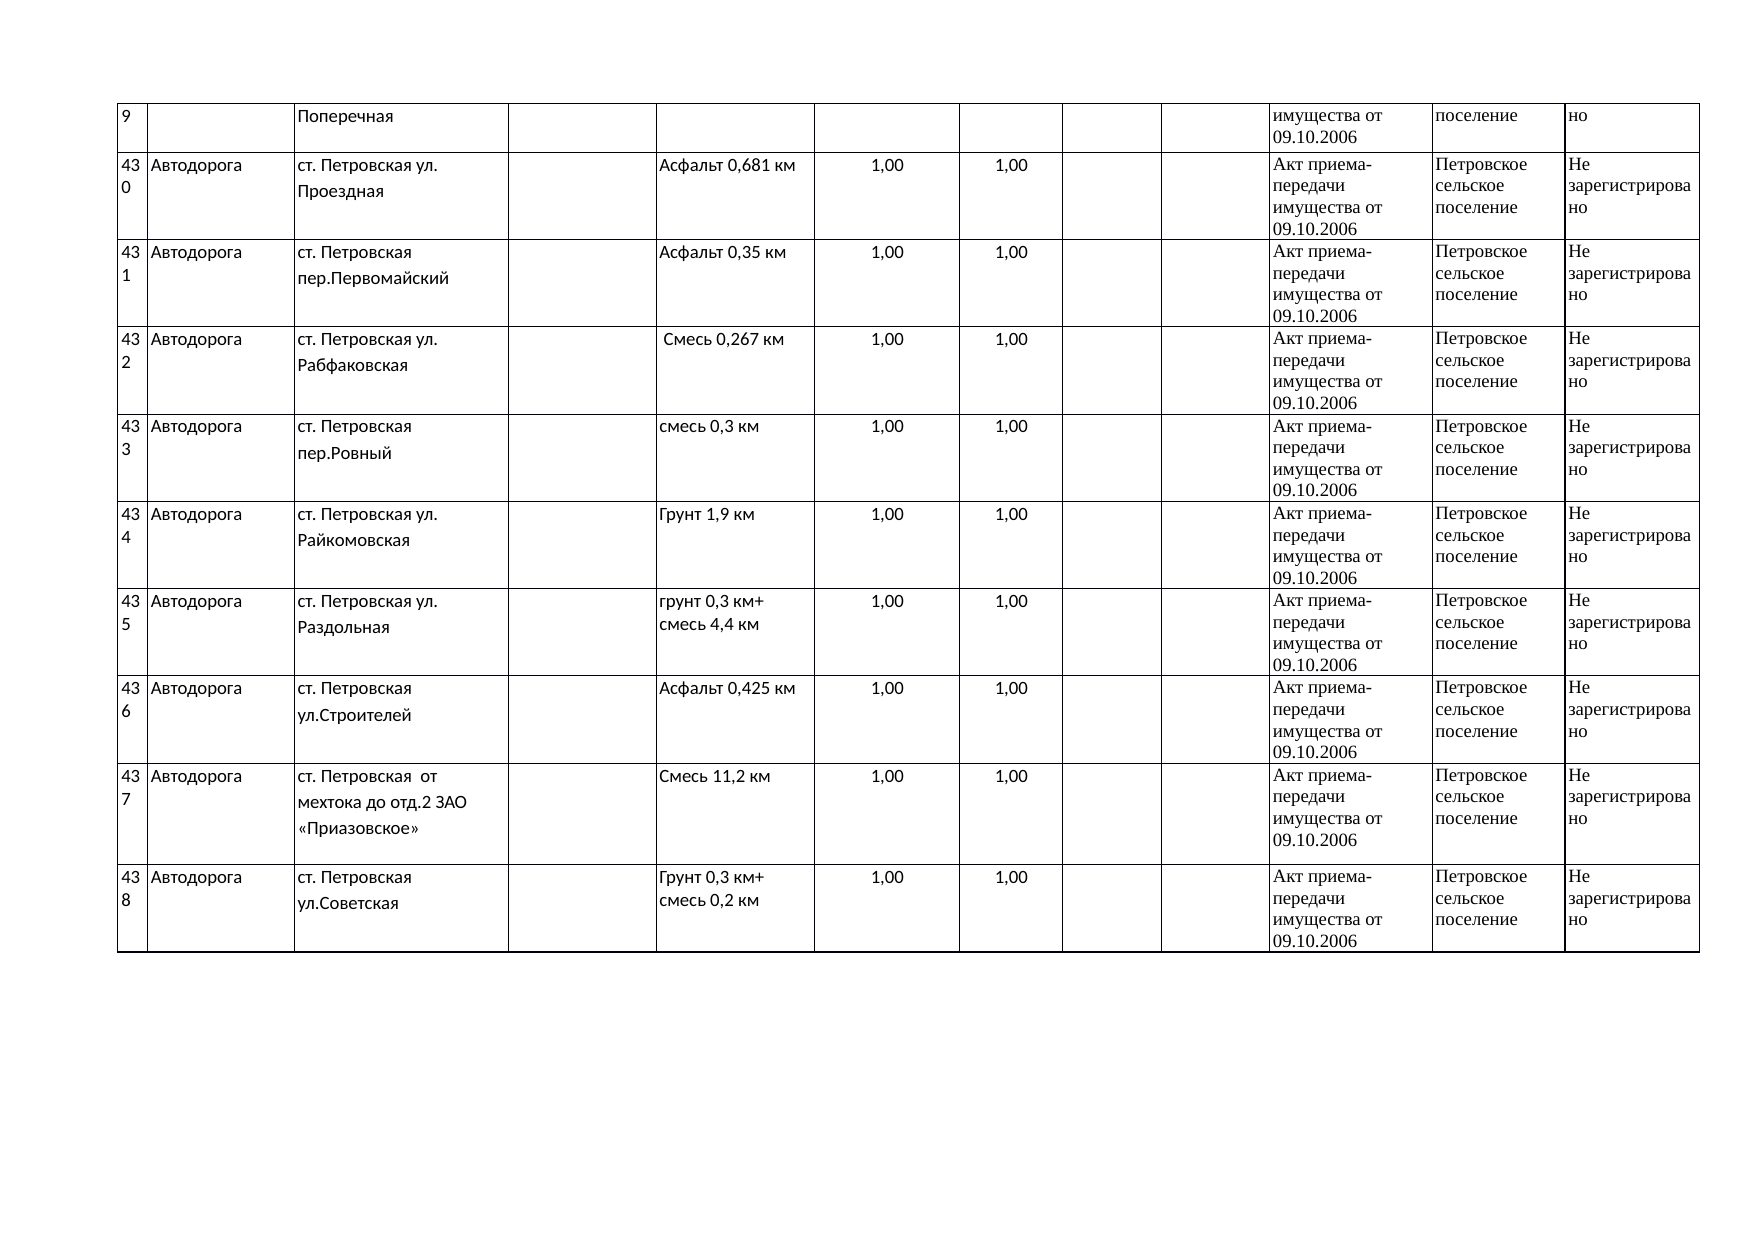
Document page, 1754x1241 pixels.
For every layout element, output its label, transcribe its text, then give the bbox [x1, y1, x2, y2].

table_cell Грунт 0,3 км+ смесь 0,2 км [657, 865, 814, 951]
table_cell ст. Петровская ул. Проездная [295, 153, 508, 239]
table_cell Не зарегистрировано [1566, 502, 1699, 588]
table_cell имущества от 09.10.2006 [1270, 104, 1432, 152]
table_cell Не зарегистрировано [1566, 764, 1699, 864]
table_cell [657, 104, 814, 152]
table_cell Не зарегистрировано [1566, 153, 1699, 239]
table_cell Акт приема-передачи имущества от 09.10.2006 [1270, 589, 1432, 675]
table_cell [509, 676, 656, 763]
table_cell Акт приема-передачи имущества от 09.10.2006 [1270, 415, 1432, 501]
table_cell 9 [118, 104, 147, 152]
table_cell Петровское сельское поселение [1433, 327, 1564, 413]
table_cell [1063, 865, 1161, 951]
table_cell 1,00 [815, 589, 959, 675]
table_cell Петровское сельское поселение [1433, 240, 1564, 326]
table_cell Асфальт 0,425 км [657, 676, 814, 763]
table_cell 437 [118, 764, 147, 864]
table_cell [1063, 676, 1161, 763]
table_cell 1,00 [815, 153, 959, 239]
table_cell грунт 0,3 км+ смесь 4,4 км [657, 589, 814, 675]
table_cell ст. Петровская пер.Ровный [295, 415, 508, 501]
table_cell Акт приема-передачи имущества от 09.10.2006 [1270, 240, 1432, 326]
table_cell [1162, 240, 1269, 326]
table_cell 431 [118, 240, 147, 326]
table_cell 1,00 [815, 502, 959, 588]
table_cell [1162, 327, 1269, 413]
table_cell Автодорога [148, 676, 294, 763]
table_cell Петровское сельское поселение [1433, 764, 1564, 864]
table_cell Петровское сельское поселение [1433, 415, 1564, 501]
table_cell [509, 764, 656, 864]
table_cell 1,00 [960, 764, 1062, 864]
table_cell 1,00 [815, 865, 959, 951]
table_cell [1162, 502, 1269, 588]
table_cell [1162, 589, 1269, 675]
table_cell 1,00 [960, 676, 1062, 763]
table_cell смесь 0,3 км [657, 415, 814, 501]
table_cell Асфальт 0,35 км [657, 240, 814, 326]
table_cell Акт приема-передачи имущества от 09.10.2006 [1270, 502, 1432, 588]
table_cell 1,00 [815, 676, 959, 763]
table_cell [1063, 240, 1161, 326]
table_cell [1162, 415, 1269, 501]
table_cell [960, 104, 1062, 152]
table_cell [509, 240, 656, 326]
table_cell но [1566, 104, 1699, 152]
table_cell Акт приема-передачи имущества от 09.10.2006 [1270, 327, 1432, 413]
table_cell Автодорога [148, 415, 294, 501]
table_cell 1,00 [960, 240, 1062, 326]
table_cell 1,00 [960, 865, 1062, 951]
table_cell 1,00 [815, 764, 959, 864]
table_cell 434 [118, 502, 147, 588]
table_cell Не зарегистрировано [1566, 415, 1699, 501]
table_cell Не зарегистрировано [1566, 240, 1699, 326]
table_cell Петровское сельское поселение [1433, 589, 1564, 675]
table_cell Петровское сельское поселение [1433, 865, 1564, 951]
table_cell 1,00 [960, 153, 1062, 239]
table_cell [1063, 764, 1161, 864]
table_cell Акт приема-передачи имущества от 09.10.2006 [1270, 764, 1432, 864]
table_cell Акт приема-передачи имущества от 09.10.2006 [1270, 865, 1432, 951]
table_cell [1162, 764, 1269, 864]
table_cell [509, 415, 656, 501]
table_cell Петровское сельское поселение [1433, 153, 1564, 239]
table_cell 438 [118, 865, 147, 951]
table_cell Асфальт 0,681 км [657, 153, 814, 239]
table_cell [1063, 502, 1161, 588]
table_cell Смесь 11,2 км [657, 764, 814, 864]
table_cell [509, 153, 656, 239]
table_cell 1,00 [815, 327, 959, 413]
table_cell [1063, 415, 1161, 501]
table_cell 1,00 [960, 589, 1062, 675]
table_cell 436 [118, 676, 147, 763]
table_cell 1,00 [960, 327, 1062, 413]
table_cell Не зарегистрировано [1566, 676, 1699, 763]
table_cell Автодорога [148, 327, 294, 413]
table_cell Не зарегистрировано [1566, 589, 1699, 675]
table_cell поселение [1433, 104, 1564, 152]
table_cell Акт приема-передачи имущества от 09.10.2006 [1270, 676, 1432, 763]
table_cell [509, 327, 656, 413]
table_cell Акт приема-передачи имущества от 09.10.2006 [1270, 153, 1432, 239]
table_cell 430 [118, 153, 147, 239]
table_cell 1,00 [815, 240, 959, 326]
table_cell 1,00 [815, 415, 959, 501]
table_cell [815, 104, 959, 152]
table_cell Автодорога [148, 240, 294, 326]
table_cell ст. Петровская ул. Рабфаковская [295, 327, 508, 413]
table_cell 435 [118, 589, 147, 675]
table_cell [1063, 327, 1161, 413]
table_cell 433 [118, 415, 147, 501]
table_cell Поперечная [295, 104, 508, 152]
table_cell Грунт 1,9 км [657, 502, 814, 588]
table_cell Автодорога [148, 153, 294, 239]
table_cell [509, 865, 656, 951]
table_cell [1162, 104, 1269, 152]
table_cell [1162, 153, 1269, 239]
table_cell 432 [118, 327, 147, 413]
table_cell Автодорога [148, 502, 294, 588]
table_cell Не зарегистрировано [1566, 865, 1699, 951]
table_cell [509, 502, 656, 588]
table_cell Автодорога [148, 764, 294, 864]
table_cell Петровское сельское поселение [1433, 676, 1564, 763]
table_cell ст. Петровская ул.Строителей [295, 676, 508, 763]
table_cell 1,00 [960, 415, 1062, 501]
table_cell [509, 589, 656, 675]
table_cell ст. Петровская ул.Советская [295, 865, 508, 951]
table_cell [1162, 676, 1269, 763]
table_cell ст. Петровская ул. Раздольная [295, 589, 508, 675]
table_cell [1063, 104, 1161, 152]
table_cell [1162, 865, 1269, 951]
table_cell ст. Петровская пер.Первомайский [295, 240, 508, 326]
table_cell ст. Петровская ул. Райкомовская [295, 502, 508, 588]
table_cell Не зарегистрировано [1566, 327, 1699, 413]
table_cell [148, 104, 294, 152]
table_cell Автодорога [148, 865, 294, 951]
table_cell [1063, 153, 1161, 239]
table_cell [509, 104, 656, 152]
table_cell Смесь 0,267 км [657, 327, 814, 413]
table_cell Автодорога [148, 589, 294, 675]
table_cell 1,00 [960, 502, 1062, 588]
table_cell [1063, 589, 1161, 675]
table_cell ст. Петровская от мехтока до отд.2 ЗАО «Приазовское» [295, 764, 508, 864]
table_cell Петровское сельское поселение [1433, 502, 1564, 588]
